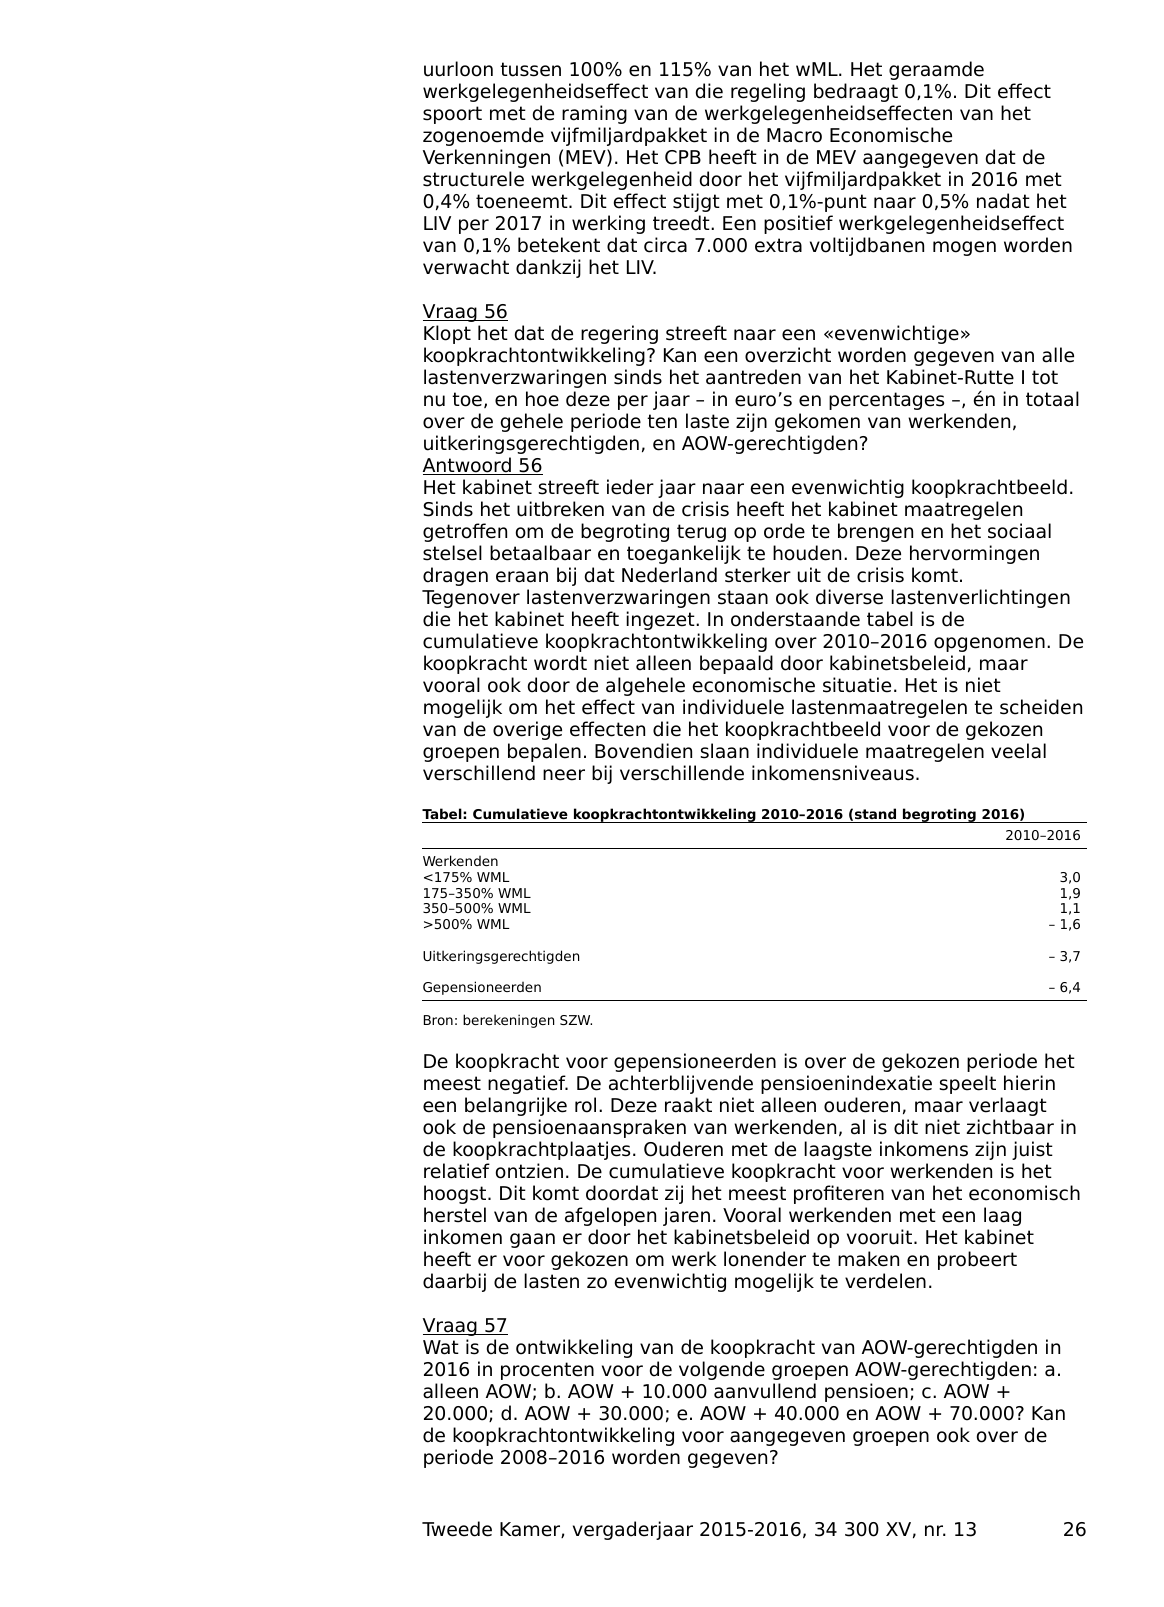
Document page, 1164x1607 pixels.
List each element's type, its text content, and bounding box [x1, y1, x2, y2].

table_cell 175–350% WML [422, 886, 893, 901]
table_cell Uitkeringsgerechtigden [422, 949, 893, 964]
table_cell [422, 933, 893, 948]
table_cell 350–500% WML [422, 901, 893, 917]
table_cell Gepensioneerden [422, 980, 893, 1000]
table_cell [422, 823, 893, 848]
table_cell 1,1 [893, 901, 1087, 917]
table_cell 1,9 [893, 886, 1087, 901]
table_cell – 1,6 [893, 917, 1087, 933]
text Antwoord 56 [422, 455, 1087, 477]
table_cell [893, 849, 1087, 870]
text De koopkracht voor gepensioneerden is over de gekozen periode het meest negatief. De achterblijvende pensioenindexatie speelt hierin een belangrijke rol. Deze raakt niet alleen ouderen, maar verlaagt ook de pensioenaanspraken van werkenden, al is dit niet zichtbaar in de koopkrachtplaatjes. Ouderen met de laagste inkomens zijn juist relatief ontzien. De cumulatieve koopkracht voor werkenden is het hoogst. Dit komt doordat zij het meest profiteren van het economisch herstel van de afgelopen jaren. Vooral werkenden met een laag inkomen gaan er door het kabinetsbeleid op vooruit. Het kabinet heeft er voor gekozen om werk lonender te maken en probeert daarbij de lasten zo evenwichtig mogelijk te verdelen. [422, 1051, 1087, 1293]
text uurloon tussen 100% en 115% van het wML. Het geraamde werkgelegenheidseffect van die regeling bedraagt 0,1%. Dit effect spoort met de raming van de werkgelegenheidseffecten van het zogenoemde vijfmiljardpakket in de Macro Economische Verkenningen (MEV). Het CPB heeft in de MEV aangegeven dat de structurele werkgelegenheid door het vijfmiljardpakket in 2016 met 0,4% toeneemt. Dit effect stijgt met 0,1%-punt naar 0,5% nadat het LIV per 2017 in werking treedt. Een positief werkgelegenheidseffect van 0,1% betekent dat circa 7.000 extra voltijdbanen mogen worden verwacht dankzij het LIV. [422, 59, 1087, 279]
text Het kabinet streeft ieder jaar naar een evenwichtig koopkrachtbeeld. Sinds het uitbreken van de crisis heeft het kabinet maatregelen getroffen om de begroting terug op orde te brengen en het sociaal stelsel betaalbaar en toegankelijk te houden. Deze hervormingen dragen eraan bij dat Nederland sterker uit de crisis komt. [422, 477, 1087, 587]
table_header Tabel: Cumulatieve koopkrachtontwikkeling 2010–2016 (stand begroting 2016) [422, 806, 1087, 822]
table_cell [422, 964, 893, 980]
table_cell >500% WML [422, 917, 893, 933]
table_cell [893, 964, 1087, 980]
table_cell – 3,7 [893, 949, 1087, 964]
table_cell 3,0 [893, 870, 1087, 886]
table_cell <175% WML [422, 870, 893, 886]
table_cell 2010–2016 [893, 823, 1087, 848]
text Wat is de ontwikkeling van de koopkracht van AOW-gerechtigden in 2016 in procenten voor de volgende groepen AOW-gerechtigden: a. alleen AOW; b. AOW + 10.000 aanvullend pensioen; c. AOW + 20.000; d. AOW + 30.000; e. AOW + 40.000 en AOW + 70.000? Kan de koopkrachtontwikkeling voor aangegeven groepen ook over de periode 2008–2016 worden gegeven? [422, 1337, 1087, 1469]
text Klopt het dat de regering streeft naar een «evenwichtige» koopkrachtontwikkeling? Kan een overzicht worden gegeven van alle lastenverzwaringen sinds het aantreden van het Kabinet-Rutte I tot nu toe, en hoe deze per jaar – in euro’s en percentages –, én in totaal over de gehele periode ten laste zijn gekomen van werkenden, uitkeringsgerechtigden, en AOW-gerechtigden? [422, 323, 1087, 455]
table_cell – 6,4 [893, 980, 1087, 1000]
table_cell Bron: berekeningen SZW. [422, 1001, 1087, 1029]
text Vraag 56 [422, 301, 1087, 323]
text Tegenover lastenverzwaringen staan ook diverse lastenverlichtingen die het kabinet heeft ingezet. In onderstaande tabel is de cumulatieve koopkrachtontwikkeling over 2010–2016 opgenomen. De koopkracht wordt niet alleen bepaald door kabinetsbeleid, maar vooral ook door de algehele economische situatie. Het is niet mogelijk om het effect van individuele lastenmaatregelen te scheiden van de overige effecten die het koopkrachtbeeld voor de gekozen groepen bepalen. Bovendien slaan individuele maatregelen veelal verschillend neer bij verschillende inkomensniveaus. [422, 587, 1087, 784]
table_cell [893, 933, 1087, 948]
table_cell Werkenden [422, 849, 893, 870]
text Vraag 57 [422, 1315, 1087, 1337]
